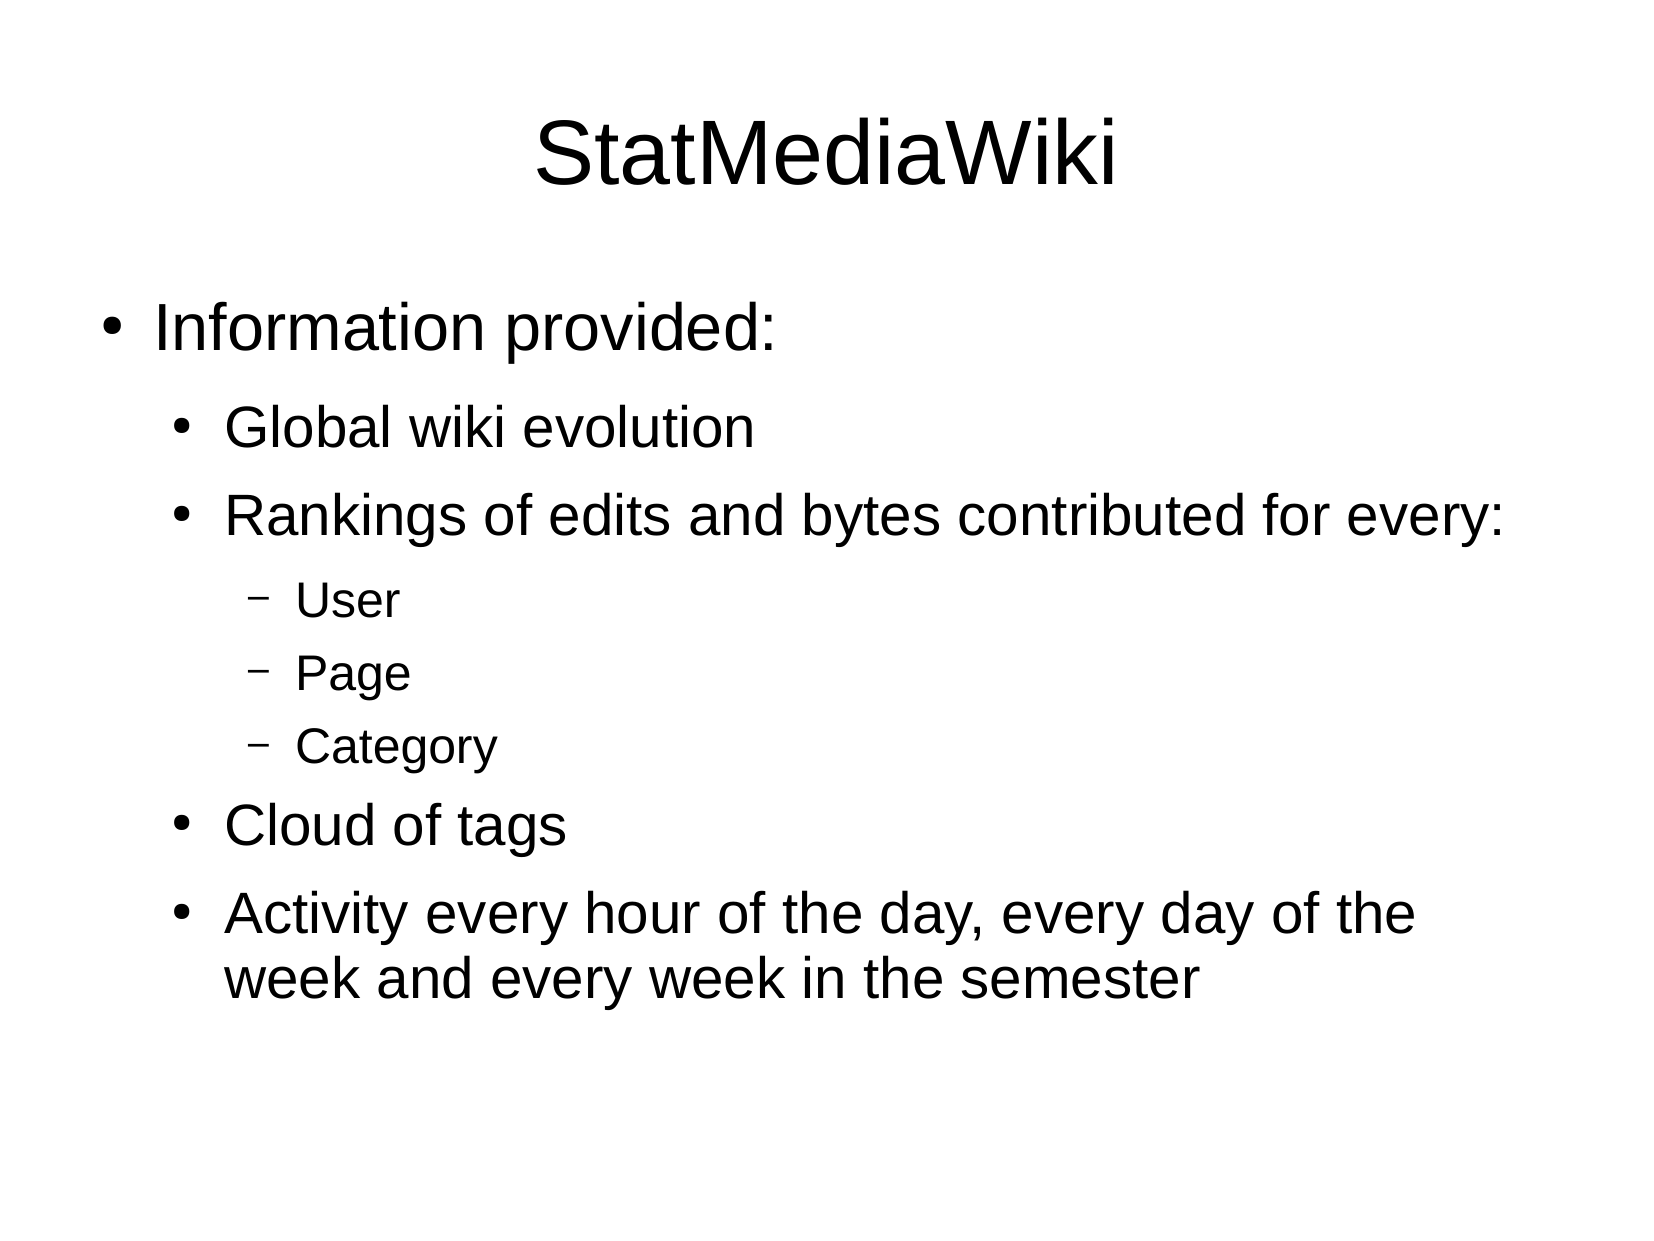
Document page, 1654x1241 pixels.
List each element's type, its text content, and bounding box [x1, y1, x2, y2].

title StatMediaWiki [82, 49, 1571, 257]
list Information provided: Global wiki evolution Rankings of edits and bytes contributed for every: User Page Category Cloud of tags Activity every hour of the day, every day of the week and every week in the semester [82, 290, 1571, 1109]
